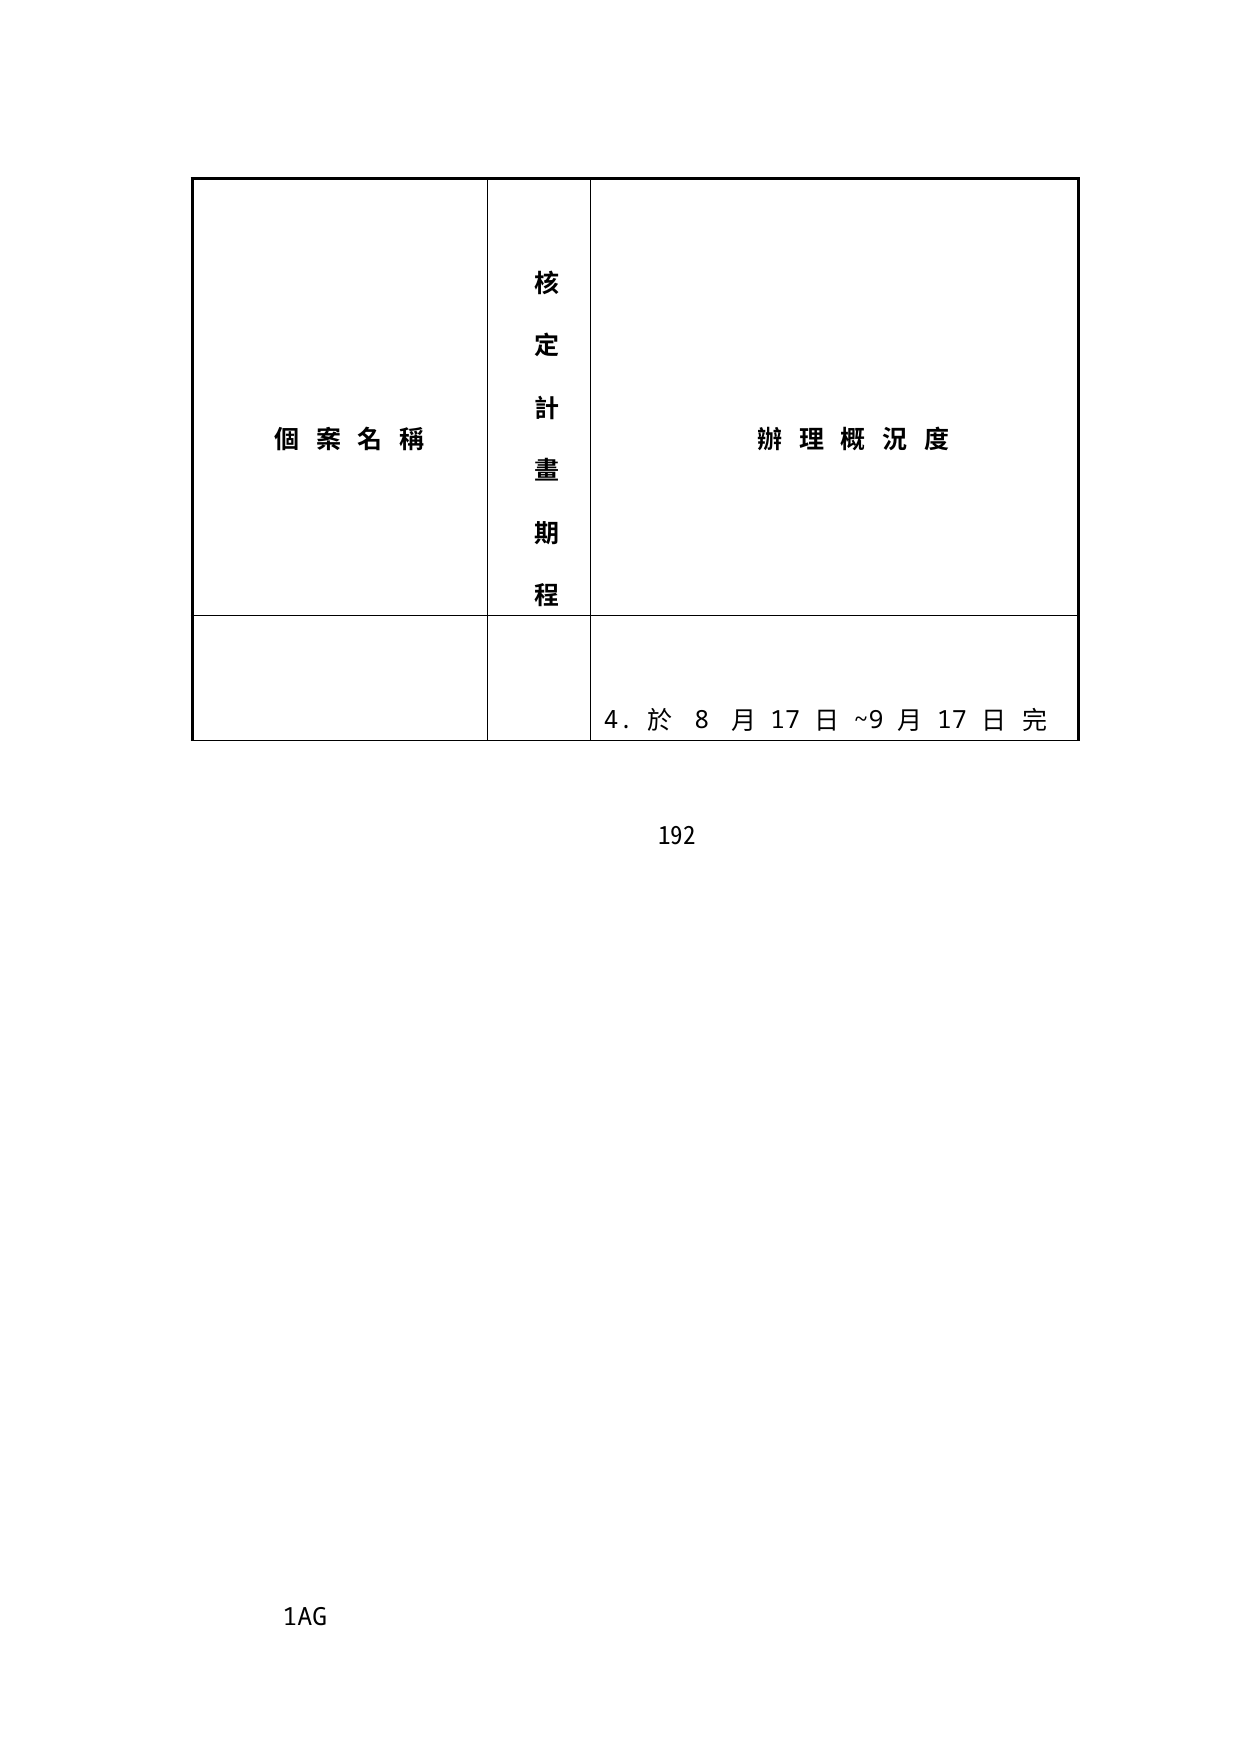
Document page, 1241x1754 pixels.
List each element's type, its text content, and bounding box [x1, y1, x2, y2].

table_header 個案名稱 [194, 180, 487, 615]
table_cell 4.於8月17日~9月17日完 [591, 616, 1077, 740]
table_header 辦理概況度 [591, 180, 1077, 615]
table_cell [488, 616, 590, 740]
table_cell [194, 616, 487, 740]
table_header 核定計畫期程 [488, 180, 590, 615]
